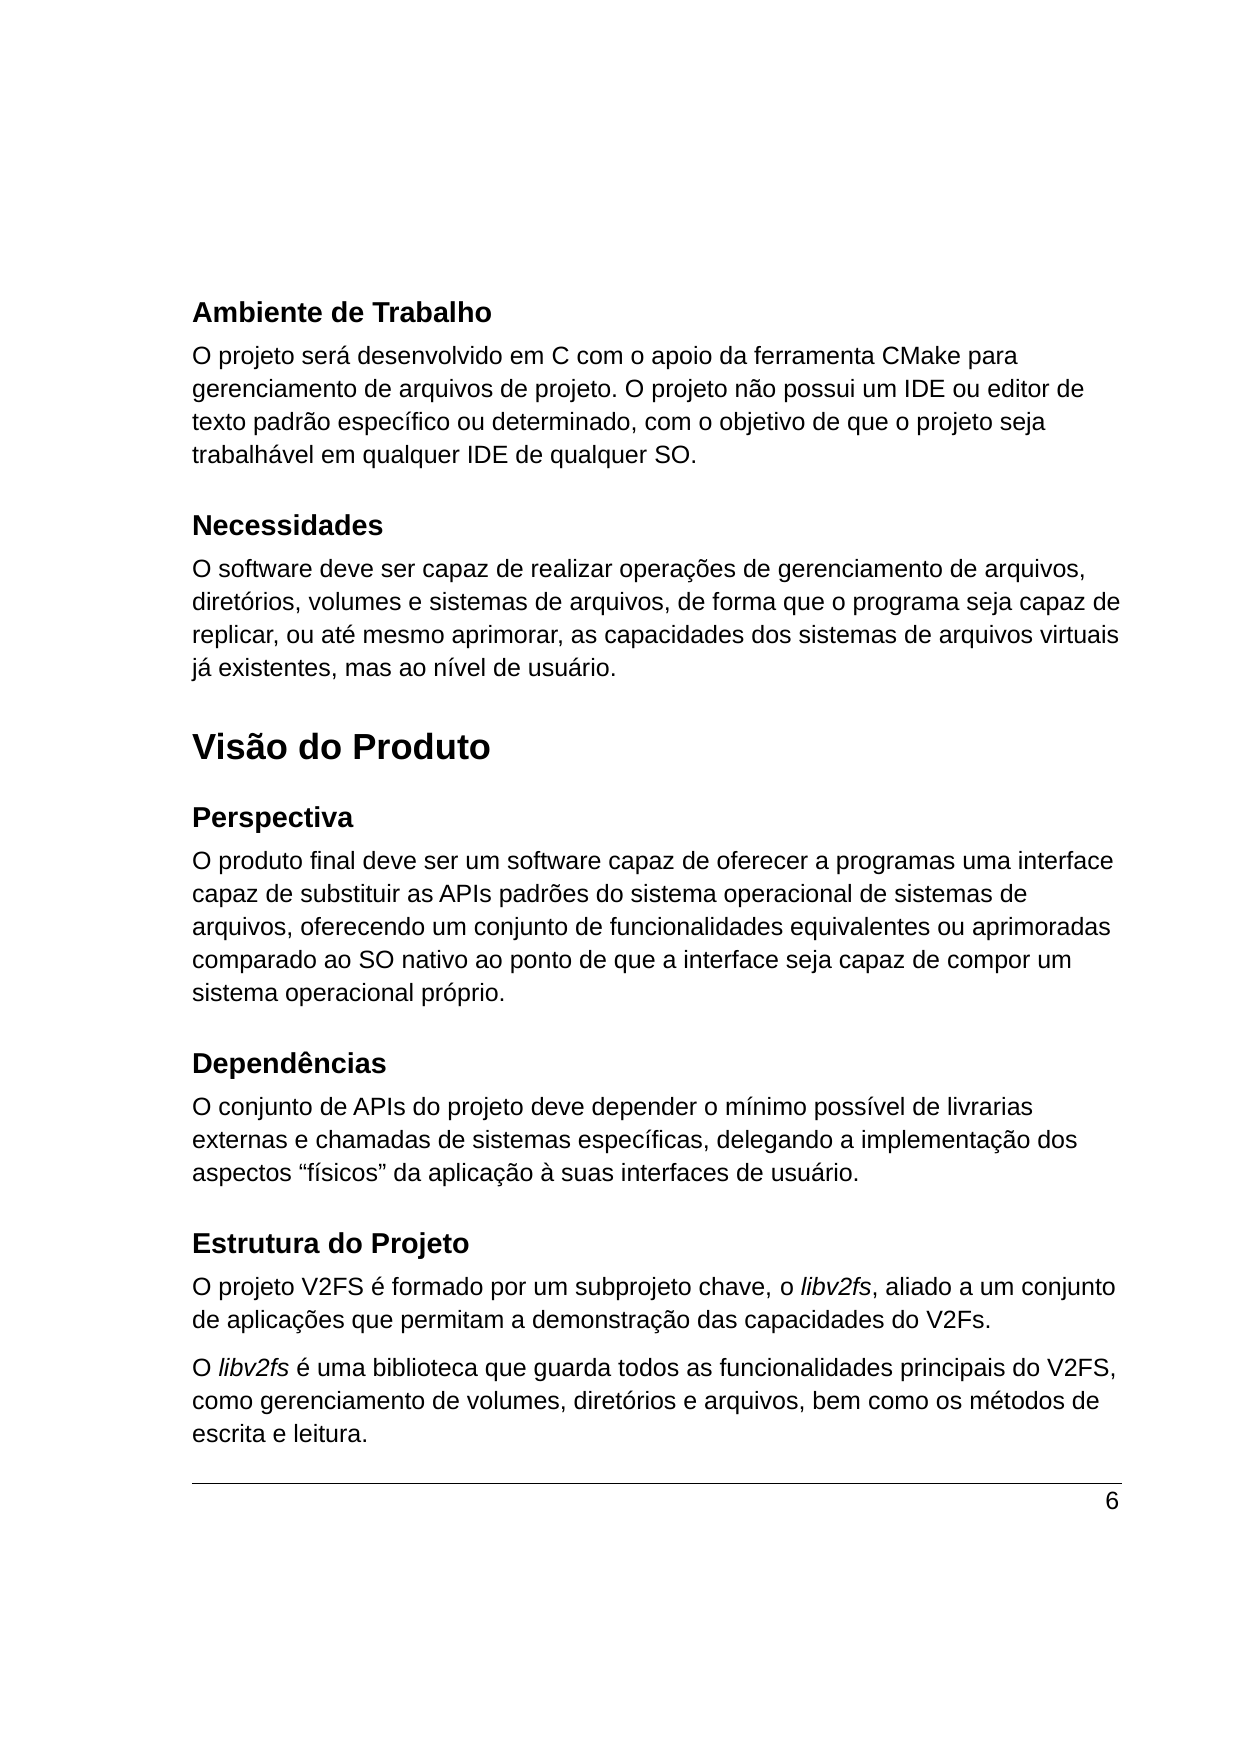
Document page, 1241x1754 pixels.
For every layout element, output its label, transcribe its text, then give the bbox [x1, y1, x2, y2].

subtitle Estrutura do Projeto [192, 1227, 1122, 1259]
text O projeto V2FS é formado por um subprojeto chave, o libv2fs, aliado a um conjunto de aplicações que permitam a demonstração das capacidades do V2Fs. [192, 1272, 1122, 1334]
subtitle Perspectiva [192, 801, 1122, 833]
subtitle Ambiente de Trabalho [192, 295, 1122, 328]
subtitle Dependências [192, 1047, 1122, 1079]
text O projeto será desenvolvido em C com o apoio da ferramenta CMake para gerenciamento de arquivos de projeto. O projeto não possui um IDE ou editor de texto padrão específico ou determinado, com o objetivo de que o projeto seja trabalhável em qualquer IDE de qualquer SO. [192, 341, 1122, 469]
subtitle Necessidades [192, 508, 1122, 541]
text O conjunto de APIs do projeto deve depender o mínimo possível de livrarias externas e chamadas de sistemas específicas, delegando a implementação dos aspectos “físicos” da aplicação à suas interfaces de usuário. [192, 1092, 1122, 1187]
text O libv2fs é uma biblioteca que guarda todos as funcionalidades principais do V2FS, como gerenciamento de volumes, diretórios e arquivos, bem como os métodos de escrita e leitura. [192, 1353, 1122, 1447]
subtitle Visão do Produto [192, 726, 1122, 767]
text O software deve ser capaz de realizar operações de gerenciamento de arquivos, diretórios, volumes e sistemas de arquivos, de forma que o programa seja capaz de replicar, ou até mesmo aprimorar, as capacidades dos sistemas de arquivos virtuais já existentes, mas ao nível de usuário. [192, 554, 1122, 682]
text O produto final deve ser um software capaz de oferecer a programas uma interface capaz de substituir as APIs padrões do sistema operacional de sistemas de arquivos, oferecendo um conjunto de funcionalidades equivalentes ou aprimoradas comparado ao SO nativo ao ponto de que a interface seja capaz de compor um sistema operacional próprio. [192, 846, 1122, 1007]
